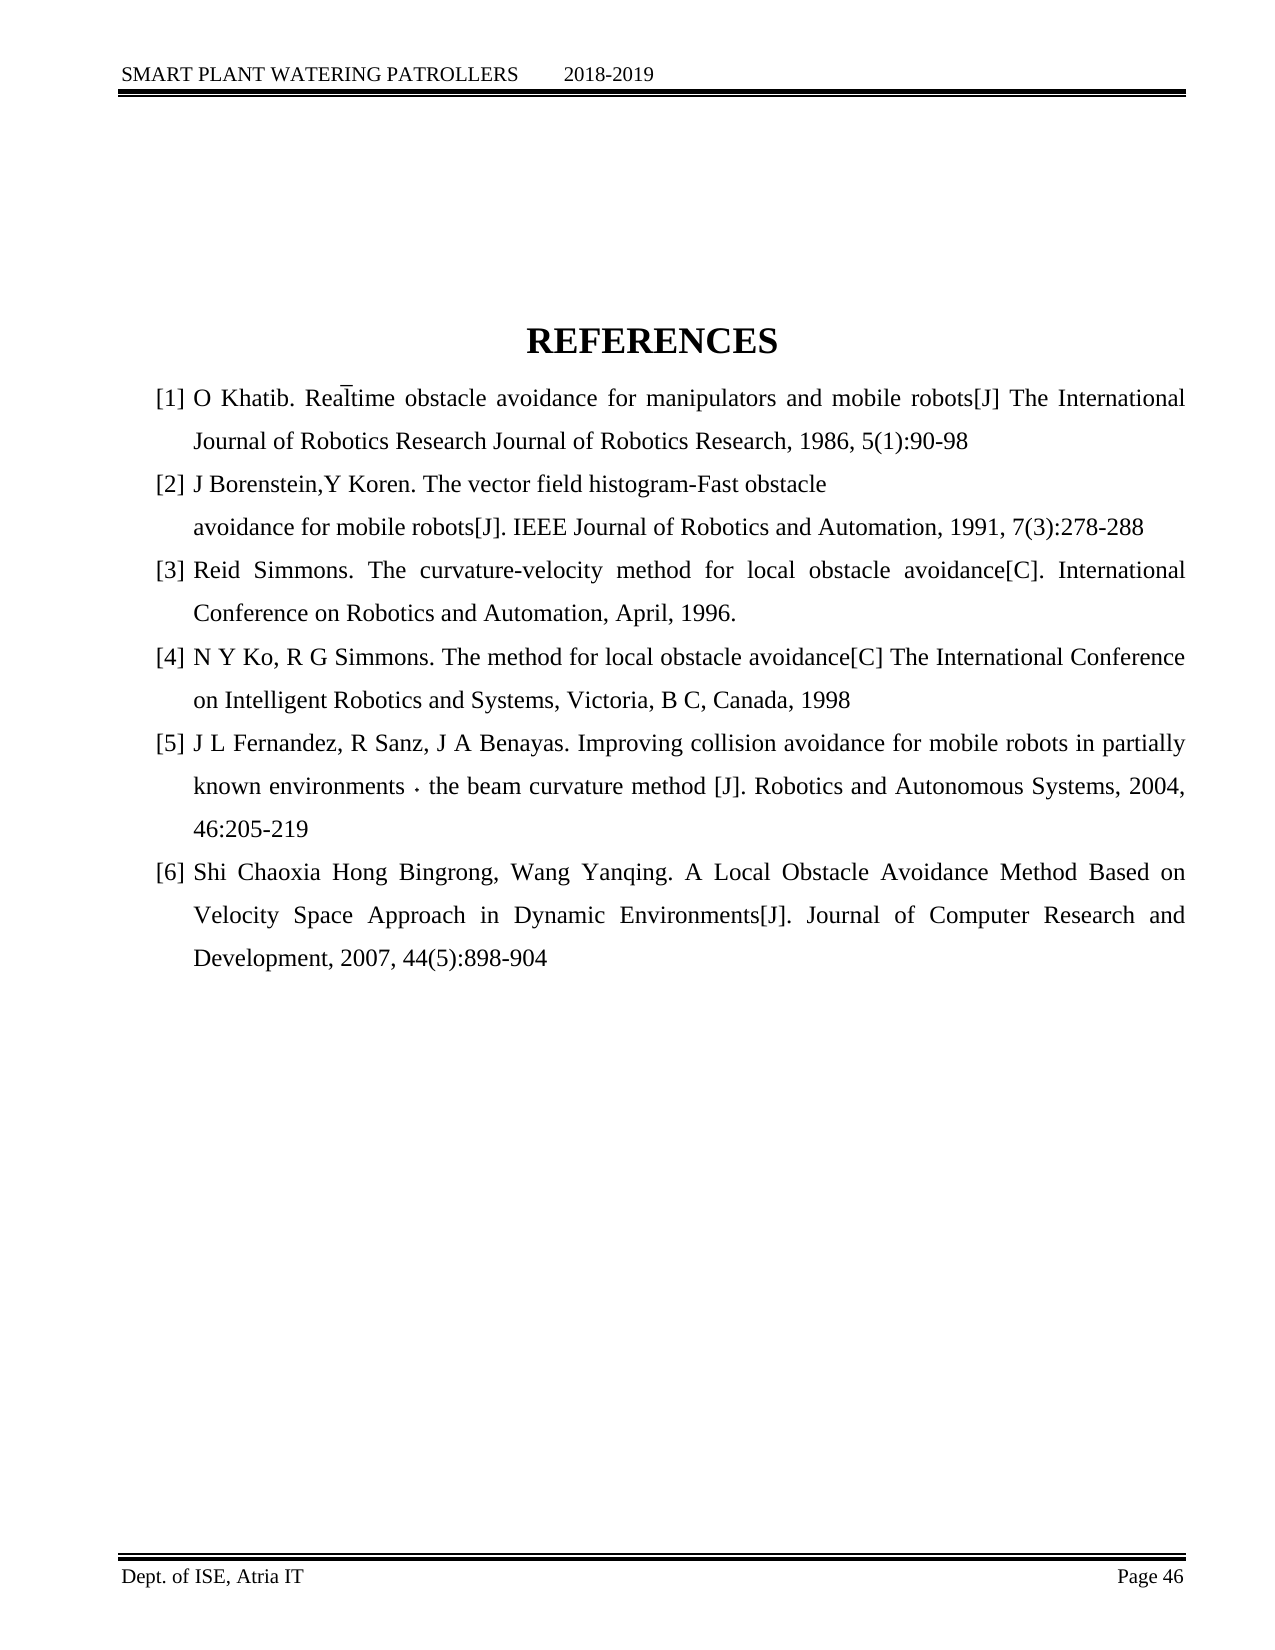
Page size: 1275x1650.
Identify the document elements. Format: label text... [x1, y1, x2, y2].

list J L Fernandez, R Sanz, J A Benayas. Improving collision avoidance for mobile robots in partially known environments ˖ the beam curvature method [J]. Robotics and Autonomous Systems, 2004, 46:205-219 [156, 728, 1186, 843]
list J Borenstein,Y Koren. The vector field histogram-Fast obstacle [156, 469, 1186, 498]
list Reid Simmons. The curvature-velocity method for local obstacle avoidance[C]. International Conference on Robotics and Automation, April, 1996. [156, 555, 1186, 627]
list avoidance for mobile robots[J]. IEEE Journal of Robotics and Automation, 1991, 7(3):278-288 [156, 512, 1186, 541]
list O Khatib. Real̅time obstacle avoidance for manipulators and mobile robots[J] The International Journal of Robotics Research Journal of Robotics Research, 1986, 5(1):90-98 [156, 383, 1186, 455]
list N Y Ko, R G Simmons. The method for local obstacle avoidance[C] The International Conference on Intelligent Robotics and Systems, Victoria, B C, Canada, 1998 [156, 642, 1186, 713]
text REFERENCES [118, 318, 1186, 361]
list Shi Chaoxia Hong Bingrong, Wang Yanqing. A Local Obstacle Avoidance Method Based on Velocity Space Approach in Dynamic Environments[J]. Journal of Computer Research and Development, 2007, 44(5):898-904 [156, 857, 1186, 972]
